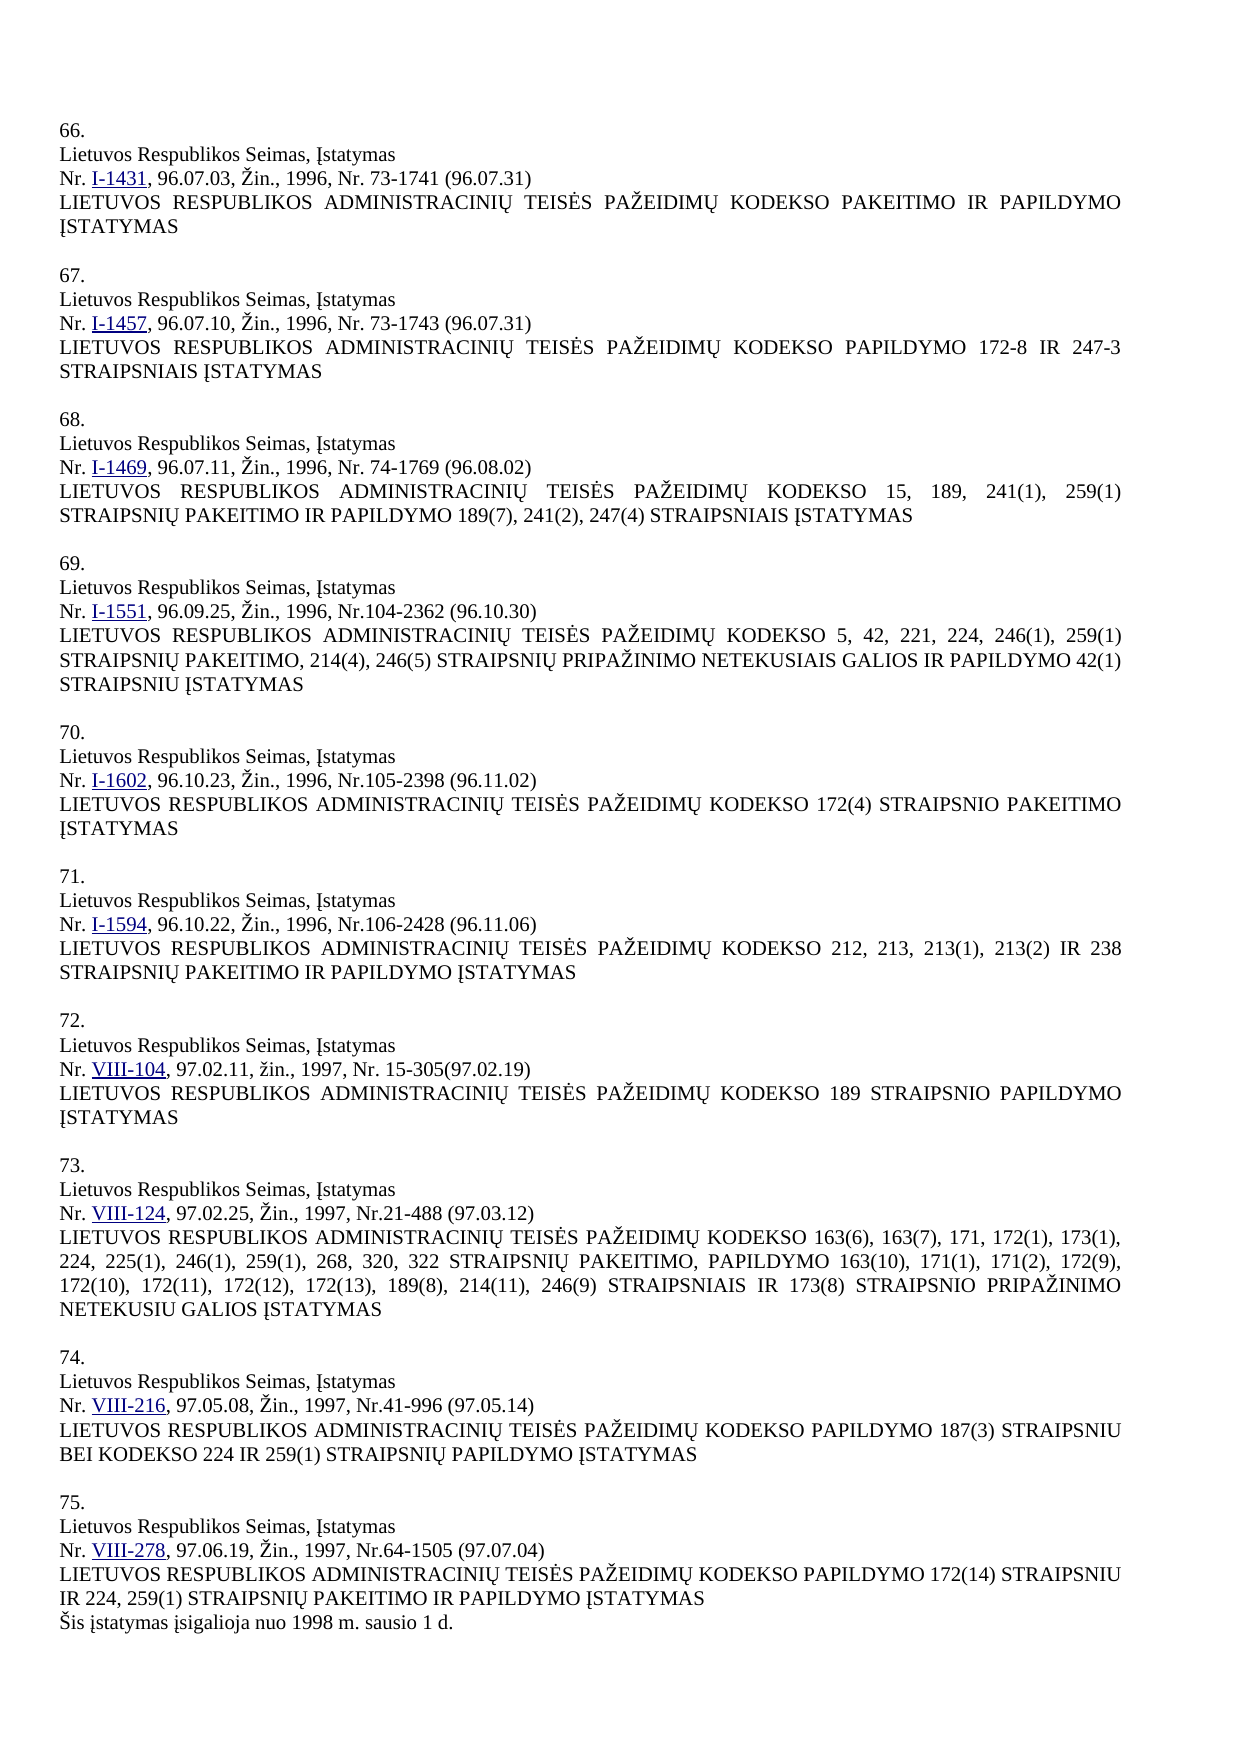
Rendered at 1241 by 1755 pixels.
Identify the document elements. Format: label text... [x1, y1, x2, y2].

text LIETUVOS RESPUBLIKOS ADMINISTRACINIŲ TEISĖS PAŽEIDIMŲ KODEKSO PAKEITIMO IR PAPILDYMO ĮSTATYMAS [59, 190, 1122, 238]
text Nr. VIII-124, 97.02.25, Žin., 1997, Nr.21-488 (97.03.12) [59, 1201, 1122, 1225]
text LIETUVOS RESPUBLIKOS ADMINISTRACINIŲ TEISĖS PAŽEIDIMŲ KODEKSO PAPILDYMO 172-8 IR 247-3 STRAIPSNIAIS ĮSTATYMAS [59, 335, 1122, 383]
text 72. [59, 1008, 1122, 1032]
text Lietuvos Respublikos Seimas, Įstatymas [59, 1514, 1122, 1538]
text Lietuvos Respublikos Seimas, Įstatymas [59, 888, 1122, 912]
text 70. [59, 720, 1122, 744]
text 69. [59, 551, 1122, 575]
text Lietuvos Respublikos Seimas, Įstatymas [59, 287, 1122, 311]
text LIETUVOS RESPUBLIKOS ADMINISTRACINIŲ TEISĖS PAŽEIDIMŲ KODEKSO 5, 42, 221, 224, 246(1), 259(1) STRAIPSNIŲ PAKEITIMO, 214(4), 246(5) STRAIPSNIŲ PRIPAŽINIMO NETEKUSIAIS GALIOS IR PAPILDYMO 42(1) STRAIPSNIU ĮSTATYMAS [59, 623, 1122, 696]
text LIETUVOS RESPUBLIKOS ADMINISTRACINIŲ TEISĖS PAŽEIDIMŲ KODEKSO 212, 213, 213(1), 213(2) IR 238 STRAIPSNIŲ PAKEITIMO IR PAPILDYMO ĮSTATYMAS [59, 936, 1122, 984]
text Lietuvos Respublikos Seimas, Įstatymas [59, 142, 1122, 166]
text Nr. VIII-104, 97.02.11, žin., 1997, Nr. 15-305(97.02.19) [59, 1057, 1122, 1081]
text 73. [59, 1153, 1122, 1177]
text Lietuvos Respublikos Seimas, Įstatymas [59, 431, 1122, 455]
text LIETUVOS RESPUBLIKOS ADMINISTRACINIŲ TEISĖS PAŽEIDIMŲ KODEKSO 189 STRAIPSNIO PAPILDYMO ĮSTATYMAS [59, 1081, 1122, 1129]
text LIETUVOS RESPUBLIKOS ADMINISTRACINIŲ TEISĖS PAŽEIDIMŲ KODEKSO 172(4) STRAIPSNIO PAKEITIMO ĮSTATYMAS [59, 792, 1122, 840]
text 68. [59, 407, 1122, 431]
text Nr. I-1457, 96.07.10, Žin., 1996, Nr. 73-1743 (96.07.31) [59, 311, 1122, 335]
text Nr. I-1551, 96.09.25, Žin., 1996, Nr.104-2362 (96.10.30) [59, 599, 1122, 623]
text Lietuvos Respublikos Seimas, Įstatymas [59, 1032, 1122, 1057]
text 74. [59, 1345, 1122, 1369]
text Nr. I-1431, 96.07.03, Žin., 1996, Nr. 73-1741 (96.07.31) [59, 166, 1122, 190]
text 67. [59, 262, 1122, 287]
text Lietuvos Respublikos Seimas, Įstatymas [59, 575, 1122, 599]
text Nr. I-1469, 96.07.11, Žin., 1996, Nr. 74-1769 (96.08.02) [59, 455, 1122, 479]
text Nr. I-1602, 96.10.23, Žin., 1996, Nr.105-2398 (96.11.02) [59, 768, 1122, 792]
text Nr. VIII-216, 97.05.08, Žin., 1997, Nr.41-996 (97.05.14) [59, 1393, 1122, 1417]
text Lietuvos Respublikos Seimas, Įstatymas [59, 1369, 1122, 1393]
text LIETUVOS RESPUBLIKOS ADMINISTRACINIŲ TEISĖS PAŽEIDIMŲ KODEKSO 163(6), 163(7), 171, 172(1), 173(1), 224, 225(1), 246(1), 259(1), 268, 320, 322 STRAIPSNIŲ PAKEITIMO, PAPILDYMO 163(10), 171(1), 171(2), 172(9), 172(10), 172(11), 172(12), 172(13), 189(8), 214(11), 246(9) STRAIPSNIAIS IR 173(8) STRAIPSNIO PRIPAŽINIMO NETEKUSIU GALIOS ĮSTATYMAS [59, 1225, 1122, 1321]
text Nr. I-1594, 96.10.22, Žin., 1996, Nr.106-2428 (96.11.06) [59, 912, 1122, 936]
text 71. [59, 864, 1122, 888]
text LIETUVOS RESPUBLIKOS ADMINISTRACINIŲ TEISĖS PAŽEIDIMŲ KODEKSO PAPILDYMO 172(14) STRAIPSNIU IR 224, 259(1) STRAIPSNIŲ PAKEITIMO IR PAPILDYMO ĮSTATYMAS [59, 1562, 1122, 1610]
text Šis įstatymas įsigalioja nuo 1998 m. sausio 1 d. [59, 1610, 1122, 1634]
text Nr. VIII-278, 97.06.19, Žin., 1997, Nr.64-1505 (97.07.04) [59, 1538, 1122, 1562]
text Lietuvos Respublikos Seimas, Įstatymas [59, 744, 1122, 768]
text 75. [59, 1490, 1122, 1514]
text Lietuvos Respublikos Seimas, Įstatymas [59, 1177, 1122, 1201]
text 66. [59, 118, 1122, 142]
text LIETUVOS RESPUBLIKOS ADMINISTRACINIŲ TEISĖS PAŽEIDIMŲ KODEKSO 15, 189, 241(1), 259(1) STRAIPSNIŲ PAKEITIMO IR PAPILDYMO 189(7), 241(2), 247(4) STRAIPSNIAIS ĮSTATYMAS [59, 479, 1122, 527]
text LIETUVOS RESPUBLIKOS ADMINISTRACINIŲ TEISĖS PAŽEIDIMŲ KODEKSO PAPILDYMO 187(3) STRAIPSNIU BEI KODEKSO 224 IR 259(1) STRAIPSNIŲ PAPILDYMO ĮSTATYMAS [59, 1417, 1122, 1466]
